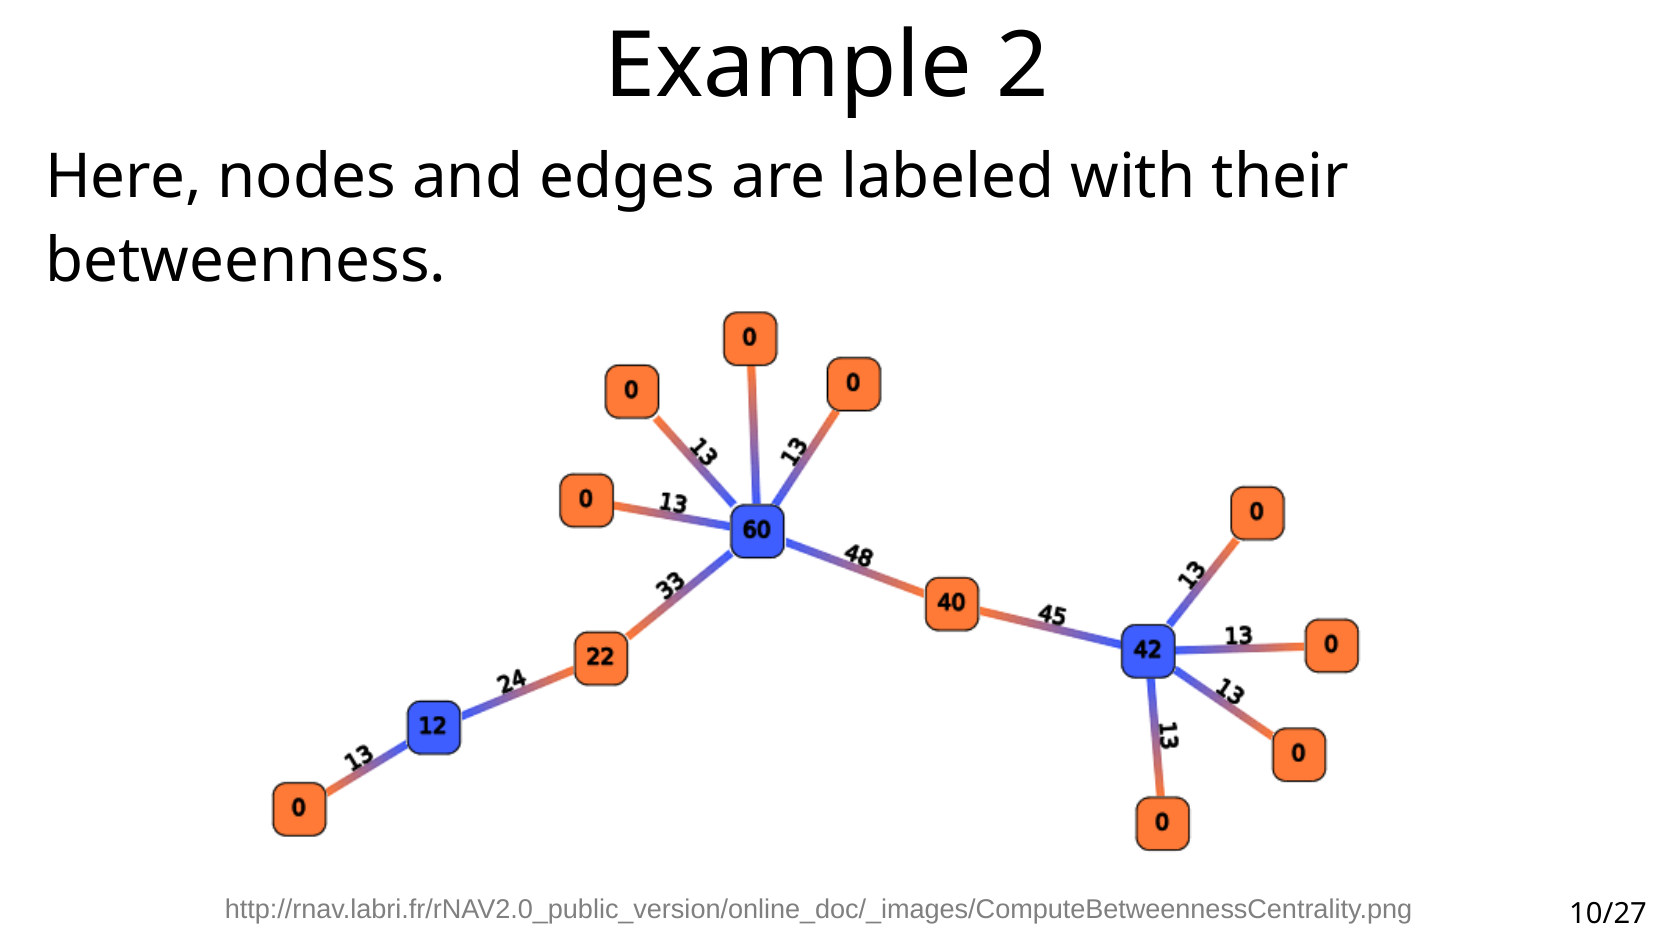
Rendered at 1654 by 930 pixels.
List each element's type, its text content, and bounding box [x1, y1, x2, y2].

list Here, nodes and edges are labeled with their betweenness. [45, 130, 1621, 301]
picture [234, 301, 1456, 872]
title Example 2 [82, 0, 1571, 126]
text_box http://rnav.labri.fr/rNAV2.0_public_version/online_doc/_images/ComputeBetweennessCentrality.png [210, 887, 1432, 930]
